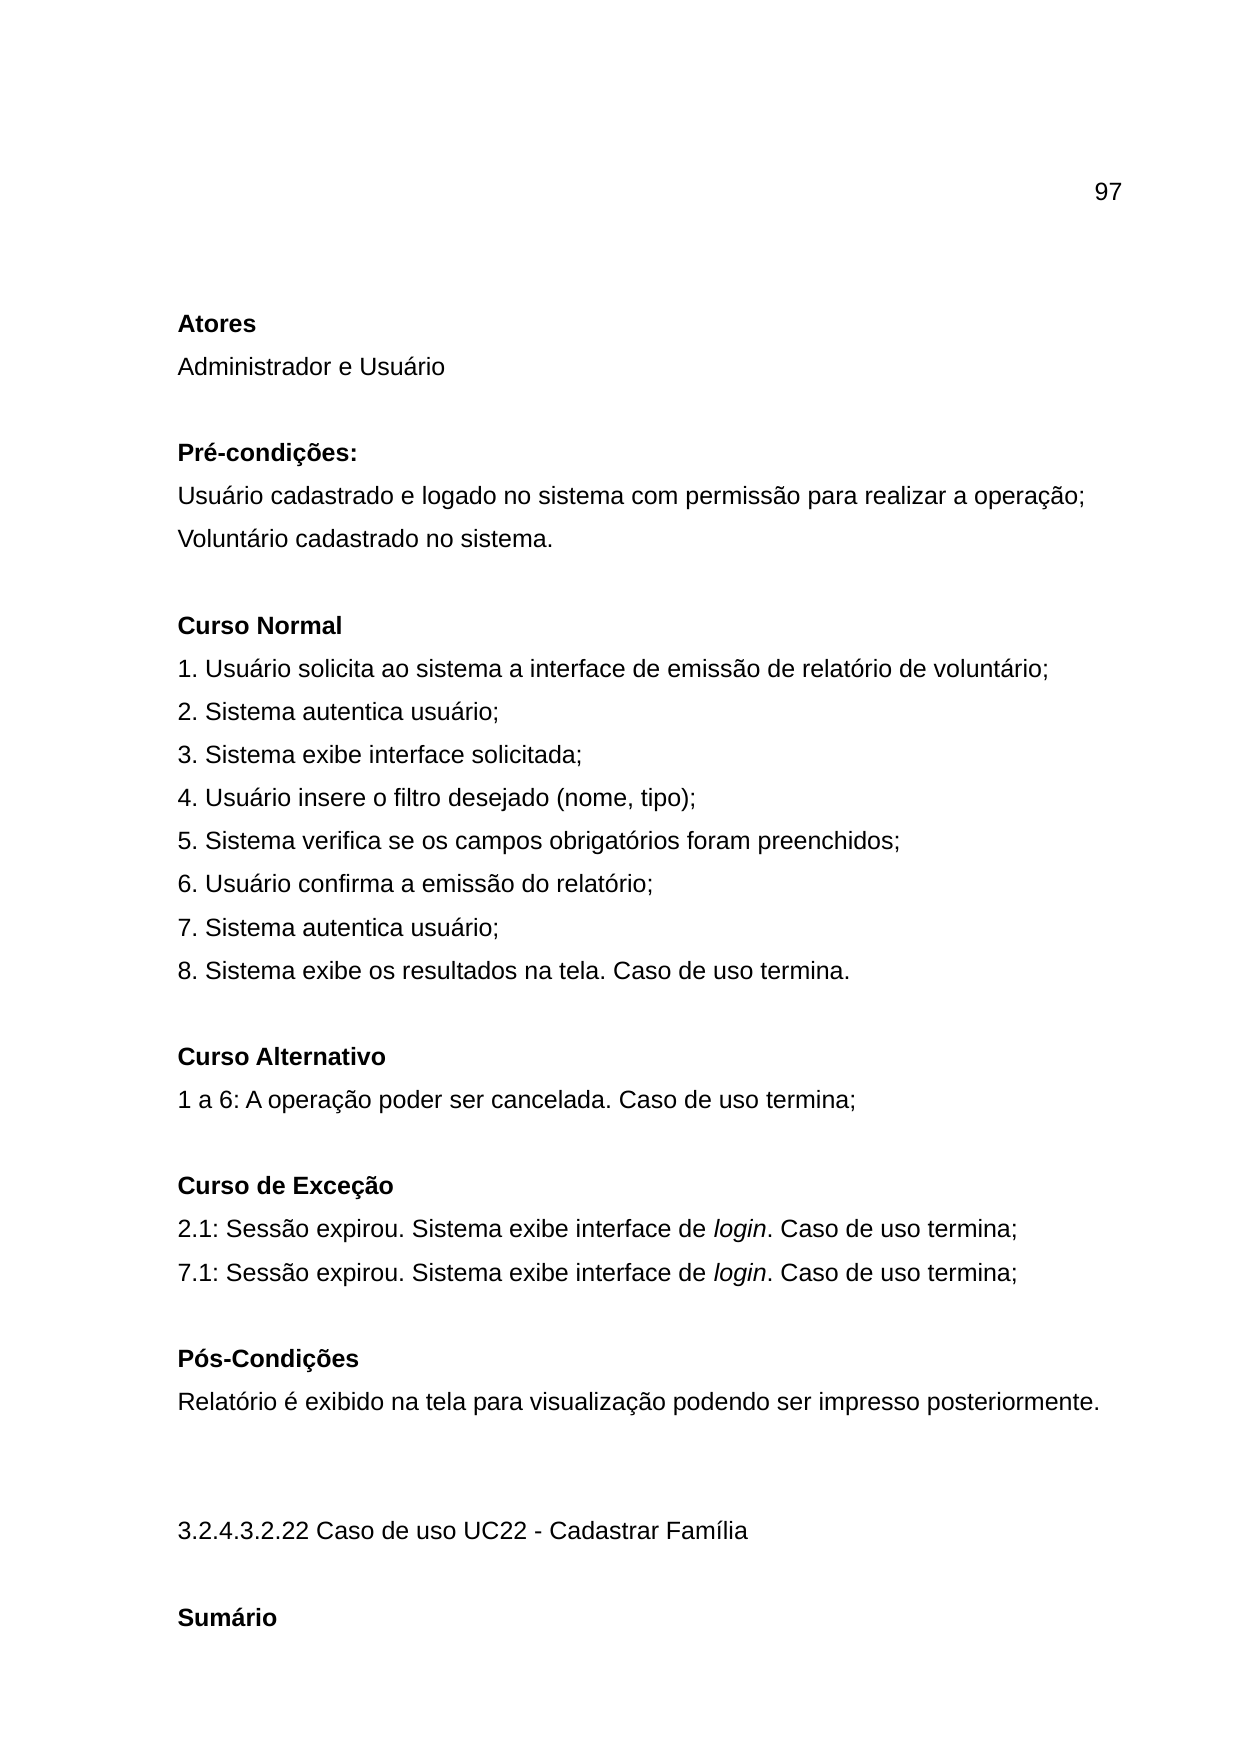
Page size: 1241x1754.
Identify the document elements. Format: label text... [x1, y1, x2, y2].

text Pós-Condições [177, 1344, 1122, 1373]
text 7.1: Sessão expirou. Sistema exibe interface de login. Caso de uso termina; [177, 1258, 1122, 1286]
text Administrador e Usuário [177, 352, 1122, 381]
text Relatório é exibido na tela para visualização podendo ser impresso posteriormente. [177, 1387, 1122, 1416]
text 3. Sistema exibe interface solicitada; [177, 740, 1122, 769]
text 7. Sistema autentica usuário; [177, 913, 1122, 941]
text Sumário [177, 1603, 1122, 1631]
text 5. Sistema verifica se os campos obrigatórios foram preenchidos; [177, 826, 1122, 855]
text 3.2.4.3.2.22 Caso de uso UC22 - Cadastrar Família [177, 1516, 1122, 1545]
text Voluntário cadastrado no sistema. [177, 524, 1122, 553]
text 6. Usuário confirma a emissão do relatório; [177, 869, 1122, 898]
text Curso Alternativo [177, 1042, 1122, 1071]
text Pré-condições: [177, 438, 1122, 467]
text 2.1: Sessão expirou. Sistema exibe interface de login. Caso de uso termina; [177, 1214, 1122, 1243]
text Atores [177, 309, 1122, 338]
text 4. Usuário insere o filtro desejado (nome, tipo); [177, 783, 1122, 812]
text Curso Normal [177, 611, 1122, 639]
text 1. Usuário solicita ao sistema a interface de emissão de relatório de voluntário; [177, 654, 1122, 683]
text 2. Sistema autentica usuário; [177, 697, 1122, 726]
text Usuário cadastrado e logado no sistema com permissão para realizar a operação; [177, 481, 1122, 510]
text 8. Sistema exibe os resultados na tela. Caso de uso termina. [177, 956, 1122, 984]
text Curso de Exceção [177, 1171, 1122, 1200]
text 1 a 6: A operação poder ser cancelada. Caso de uso termina; [177, 1085, 1122, 1114]
